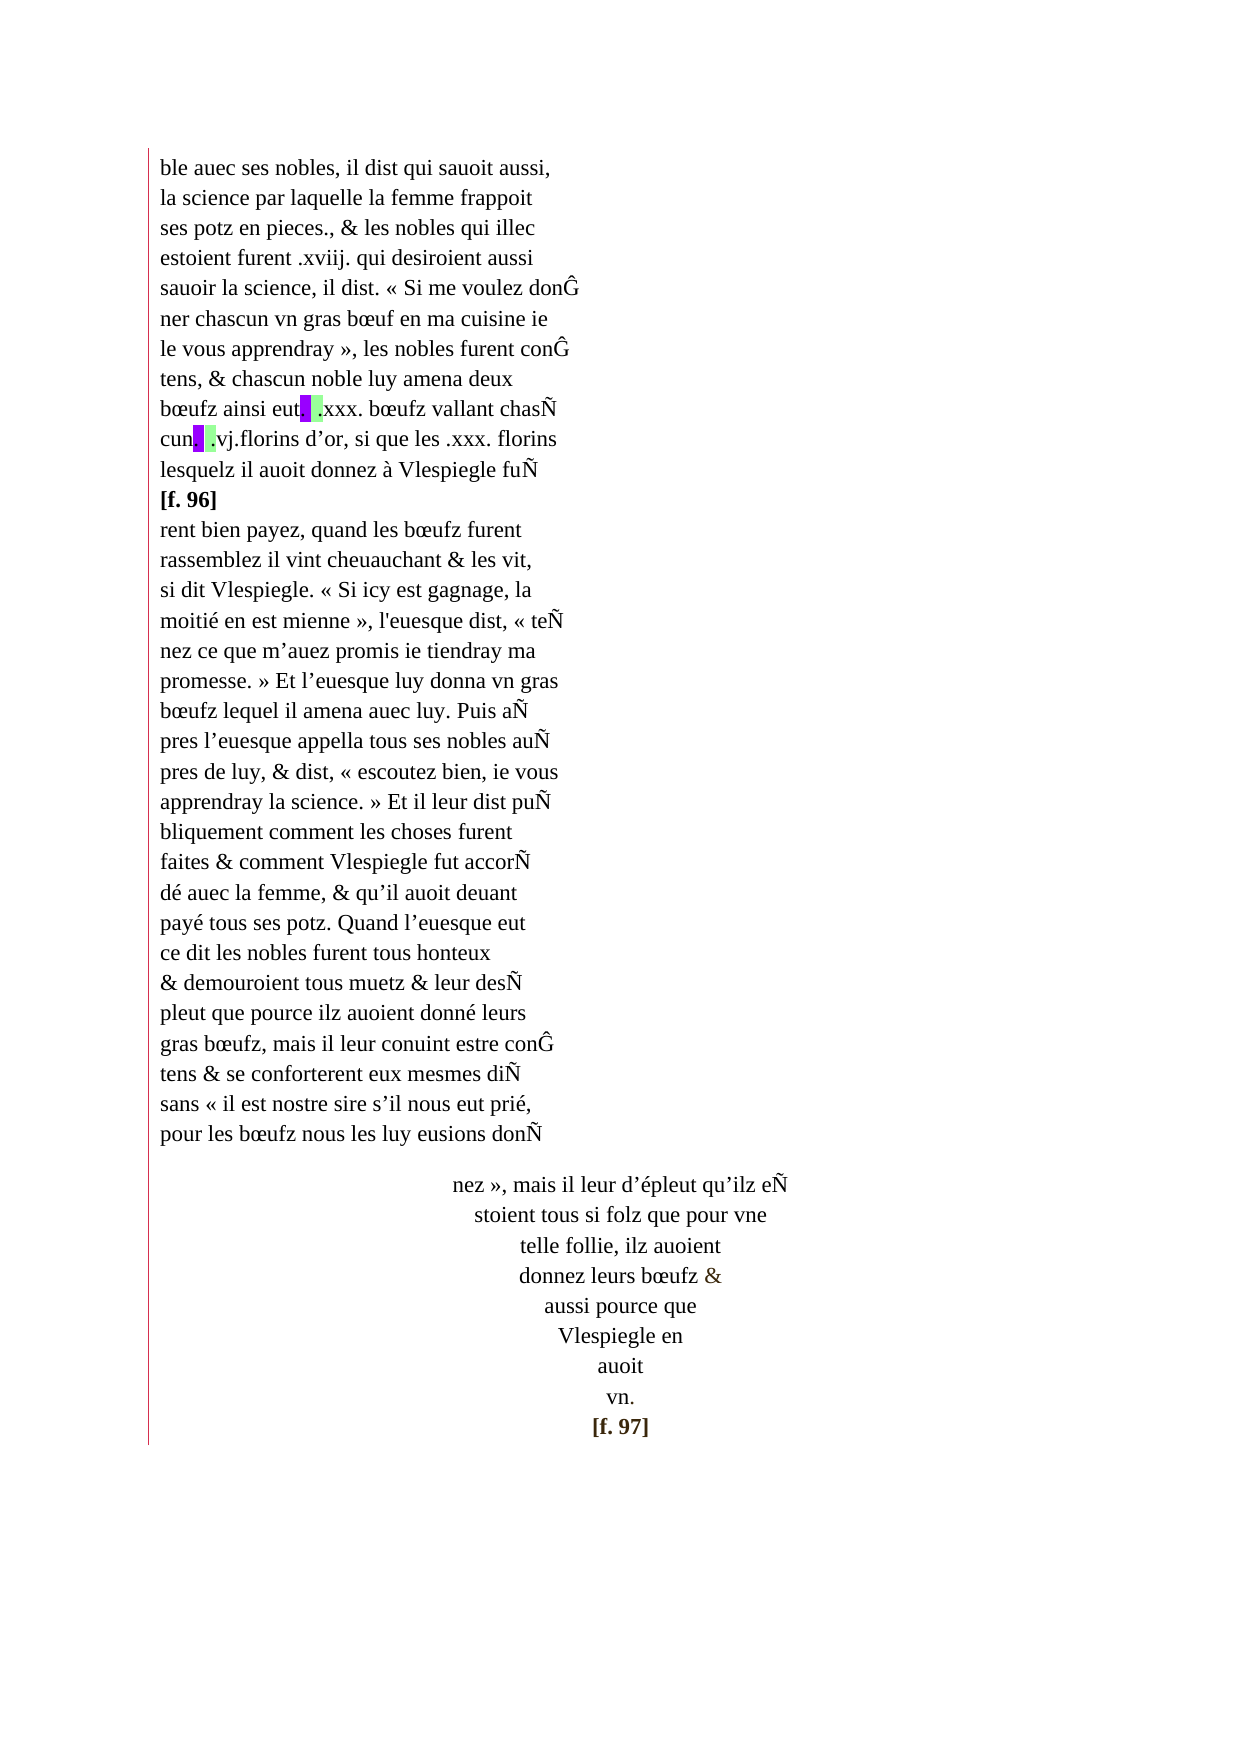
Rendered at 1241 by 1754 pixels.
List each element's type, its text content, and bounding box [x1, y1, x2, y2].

text nez », mais il leur d’épleut qu’ilz eÑ stoient tous si folz que pour vne telle follie, ilz auoient donnez leurs bœufz & aussi pource que Vlespiegle en auoit vn. [f. 97] [149, 1165, 1093, 1445]
text ble auec ses nobles, il dist qui sauoit aussi, la science par laquelle la femme frappoit ses potz en pieces., & les nobles qui illec estoient furent .xviij. qui desiroient aussi sauoir la science, il dist. « Si me voulez donĜ ner chascun vn gras bœuf en ma cuisine ie le vous apprendray », les nobles furent conĜ tens, & chascun noble luy amena deux bœufz ainsi eut. .xxx. bœufz vallant chasÑ cun. .vj.florins d’or, si que les .xxx. florins lesquelz il auoit donnez à Vlespiegle fuÑ [f. 96] rent bien payez, quand les bœufz furent rassemblez il vint cheuauchant & les vit, si dit Vlespiegle. « Si icy est gagnage, la moitié en est mienne », l'euesque dist, « teÑ nez ce que m’auez promis ie tiendray ma promesse. » Et l’euesque luy donna vn gras bœufz lequel il amena auec luy. Puis aÑ pres l’euesque appella tous ses nobles auÑ pres de luy, & dist, « escoutez bien, ie vous apprendray la science. » Et il leur dist puÑ bliquement comment les choses furent faites & comment Vlespiegle fut accorÑ dé auec la femme, & qu’il auoit deuant payé tous ses potz. Quand l’euesque eut ce dit les nobles furent tous honteux & demouroient tous muetz & leur desÑ pleut que pource ilz auoient donné leurs gras bœufz, mais il leur conuint estre conĜ tens & se conforterent eux mesmes diÑ sans « il est nostre sire s’il nous eut prié, pour les bœufz nous les luy eusions donÑ [149, 148, 1093, 1147]
